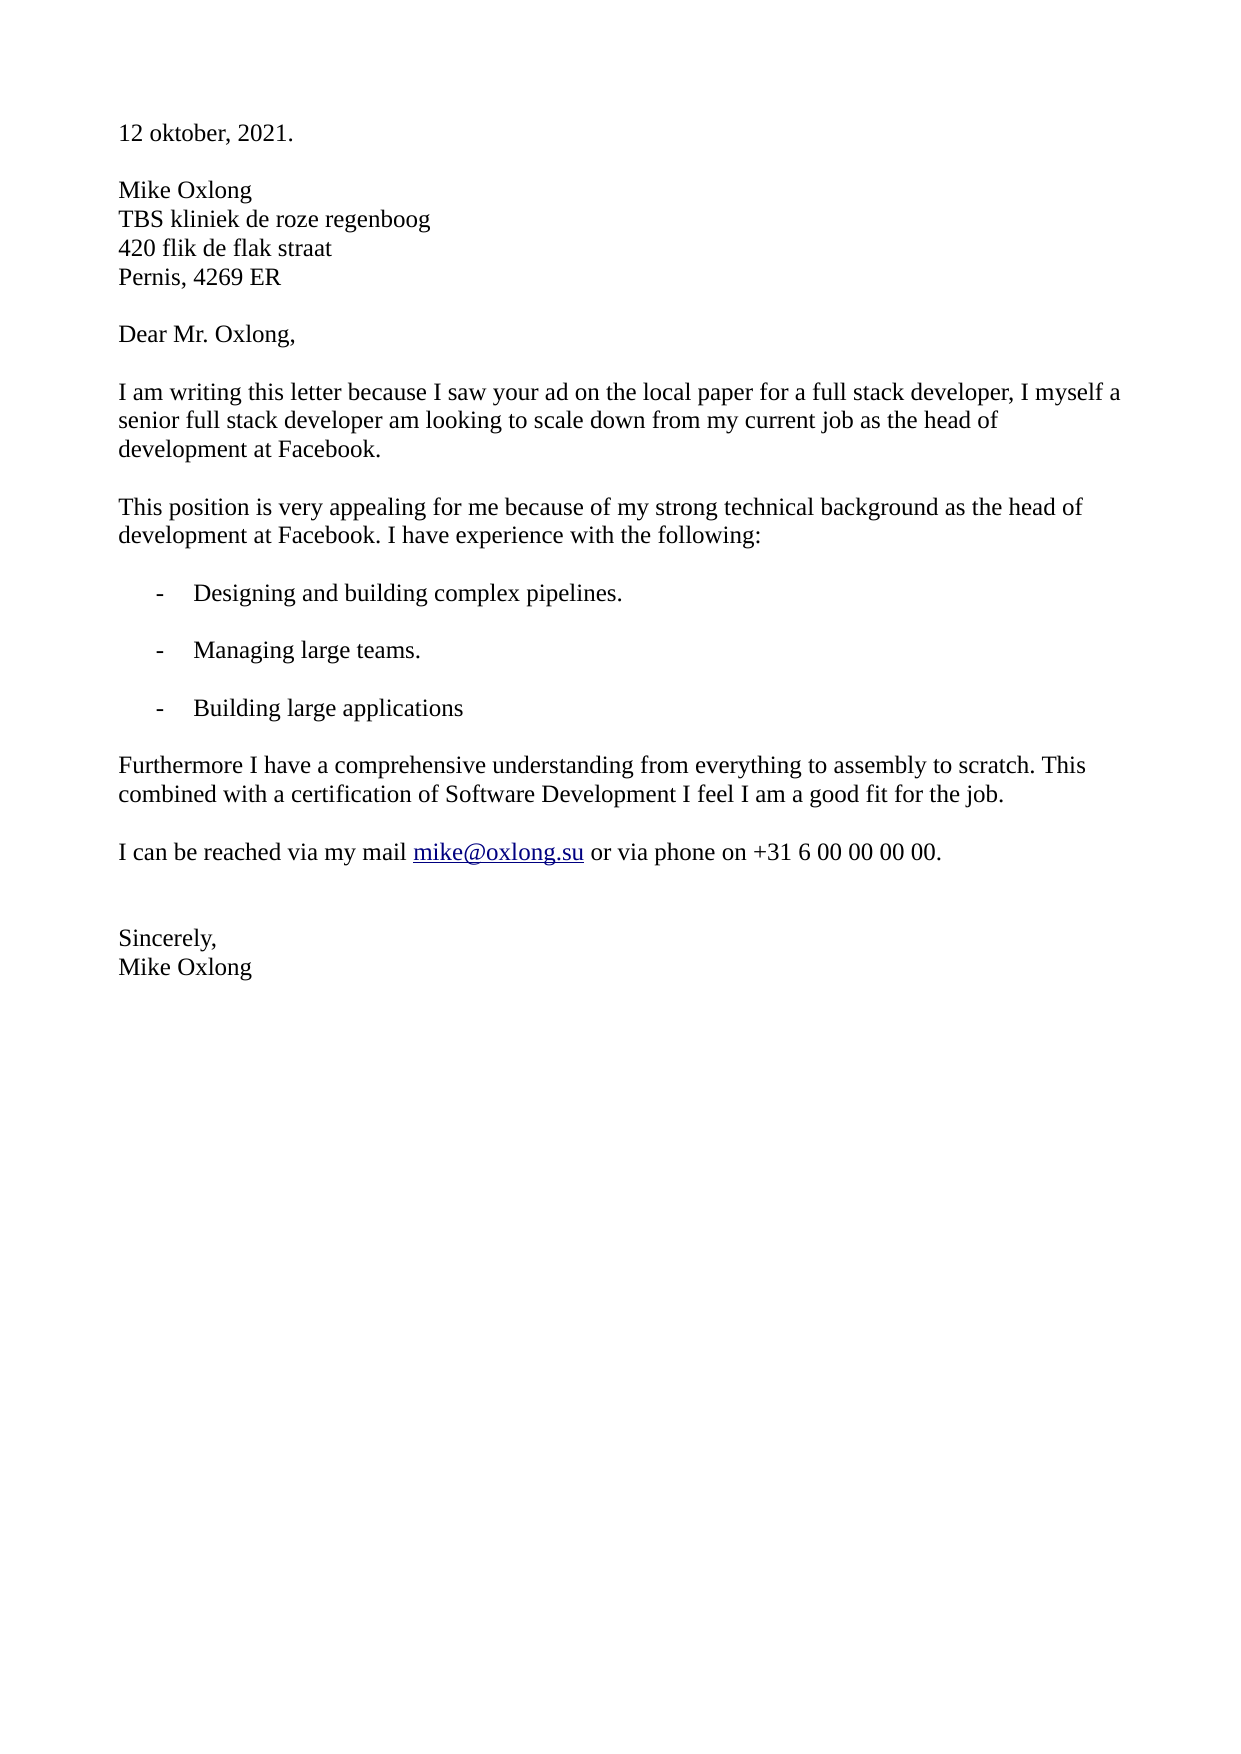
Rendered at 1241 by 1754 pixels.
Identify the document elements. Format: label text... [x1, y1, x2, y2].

text I am writing this letter because I saw your ad on the local paper for a full stack developer, I myself a senior full stack developer am looking to scale down from my current job as the head of development at Facebook. [118, 377, 1122, 463]
text TBS kliniek de roze regenboog [118, 204, 1122, 233]
text 12 oktober, 2021. [118, 118, 1122, 147]
text This position is very appealing for me because of my strong technical background as the head of development at Facebook. I have experience with the following: [118, 492, 1122, 549]
list Building large applications [156, 693, 1122, 722]
text 420 flik de flak straat [118, 233, 1122, 262]
text Pernis, 4269 ER [118, 262, 1122, 291]
text Dear Mr. Oxlong, [118, 319, 1122, 348]
list Designing and building complex pipelines. [156, 578, 1122, 607]
list Managing large teams. [156, 636, 1122, 664]
text I can be reached via my mail mike@oxlong.su or via phone on +31 6 00 00 00 00. [118, 837, 1122, 866]
text Mike Oxlong [118, 176, 1122, 204]
text Mike Oxlong [118, 952, 1122, 981]
text Sincerely, [118, 923, 1122, 952]
text Furthermore I have a comprehensive understanding from everything to assembly to scratch. This combined with a certification of Software Development I feel I am a good fit for the job. [118, 751, 1122, 808]
